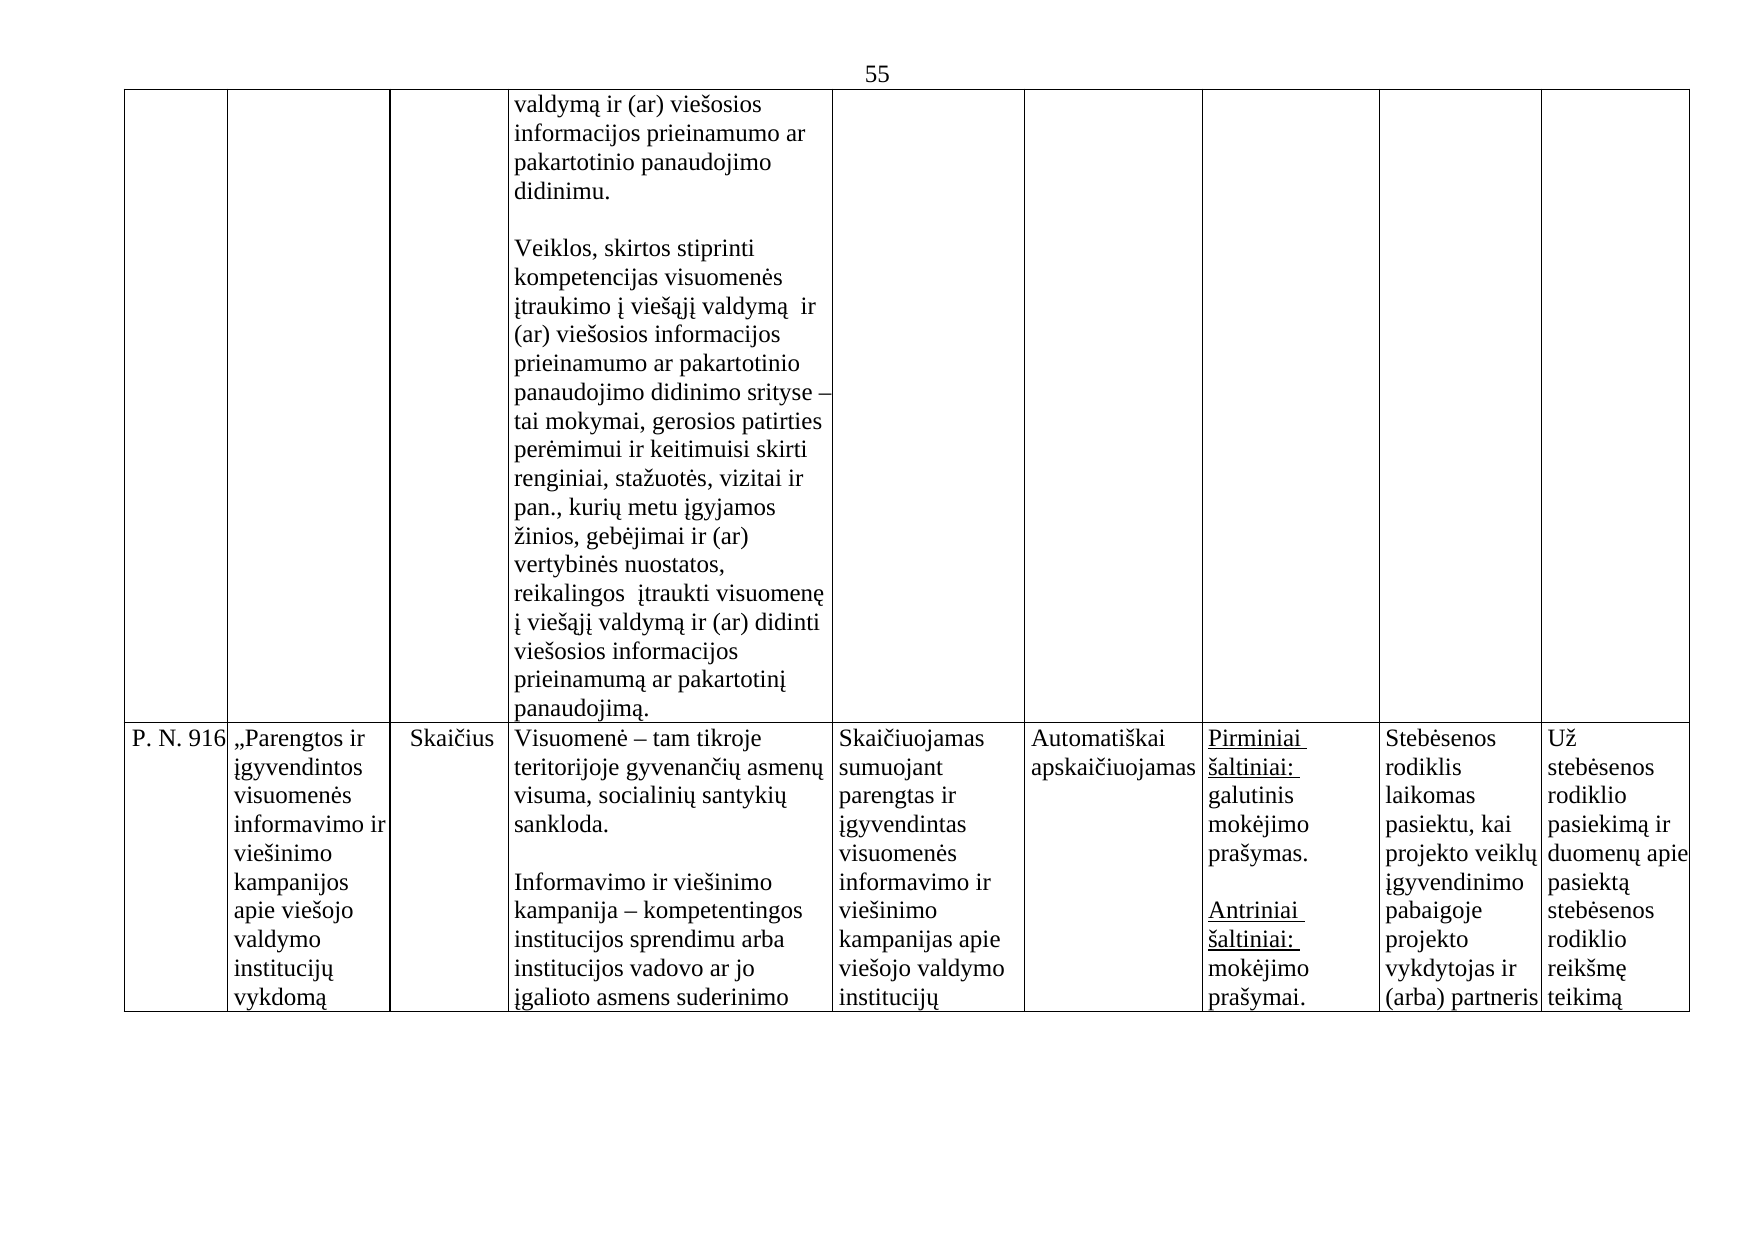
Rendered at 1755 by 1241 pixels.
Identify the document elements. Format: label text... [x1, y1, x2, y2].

table_cell [228, 90, 389, 722]
table_cell Skaičius [391, 723, 508, 1011]
table_cell [1380, 90, 1541, 722]
table_cell Skaičiuojamas sumuojant parengtas ir įgyvendintas visuomenės informavimo ir viešinimo kampanijas apie viešojo valdymo institucijų [833, 723, 1024, 1011]
table_cell [391, 90, 508, 722]
table_cell Už stebėsenos rodiklio pasiekimą ir duomenų apie pasiektą stebėsenos rodiklio reikšmę teikimą [1542, 723, 1689, 1011]
table_cell Automatiškai apskaičiuojamas [1025, 723, 1202, 1011]
table_cell [1203, 90, 1379, 722]
table_cell [833, 90, 1024, 722]
table_cell [125, 90, 227, 722]
table_cell P. N. 916 [125, 723, 227, 1011]
table_cell valdymą ir (ar) viešosios informacijos prieinamumo ar pakartotinio panaudojimo didinimu. Veiklos, skirtos stiprinti kompetencijas visuomenės įtraukimo į viešąjį valdymą ir (ar) viešosios informacijos prieinamumo ar pakartotinio panaudojimo didinimo srityse – tai mokymai, gerosios patirties perėmimui ir keitimuisi skirti renginiai, stažuotės, vizitai ir pan., kurių metu įgyjamos žinios, gebėjimai ir (ar) vertybinės nuostatos, reikalingos įtraukti visuomenę į viešąjį valdymą ir (ar) didinti viešosios informacijos prieinamumą ar pakartotinį panaudojimą. [509, 90, 832, 722]
table_cell Stebėsenos rodiklis laikomas pasiektu, kai projekto veiklų įgyvendinimo pabaigoje projekto vykdytojas ir (arba) partneris [1380, 723, 1541, 1011]
table_cell Visuomenė – tam tikroje teritorijoje gyvenančių asmenų visuma, socialinių santykių sankloda. Informavimo ir viešinimo kampanija – kompetentingos institucijos sprendimu arba institucijos vadovo ar jo įgalioto asmens suderinimo [509, 723, 832, 1011]
table_cell [1542, 90, 1689, 722]
table_cell Pirminiai šaltiniai: galutinis mokėjimo prašymas. Antriniai šaltiniai: mokėjimo prašymai. [1203, 723, 1379, 1011]
table_cell „Parengtos ir įgyvendintos visuomenės informavimo ir viešinimo kampanijos apie viešojo valdymo institucijų vykdomą [228, 723, 389, 1011]
table_cell [1025, 90, 1202, 722]
